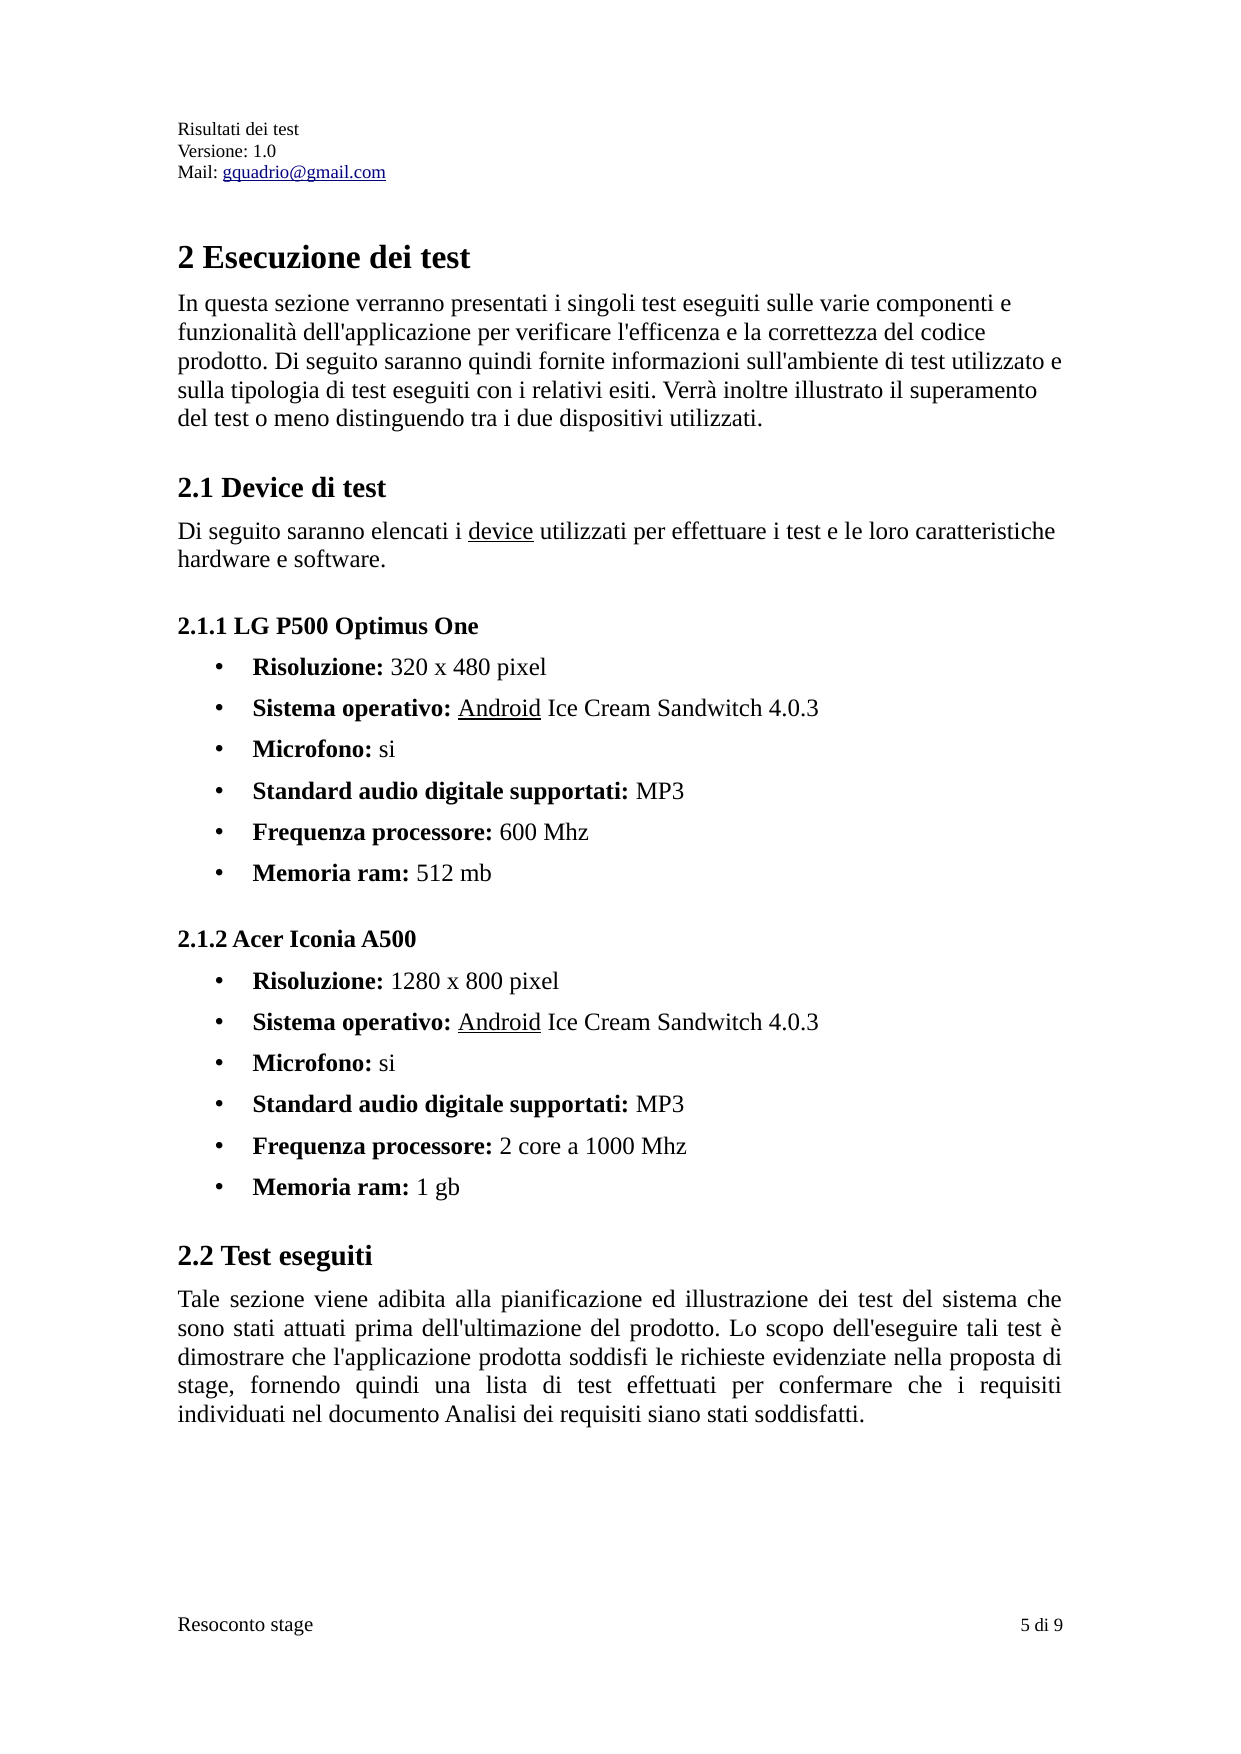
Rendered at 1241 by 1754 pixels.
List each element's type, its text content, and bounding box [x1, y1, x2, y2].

subtitle 2.1.2 Acer Iconia A500 [177, 924, 1063, 953]
list Memoria ram: 1 gb [215, 1172, 1063, 1201]
subtitle 2 Esecuzione dei test [177, 237, 1063, 276]
list Risoluzione: 1280 x 800 pixel [215, 966, 1063, 994]
list Risoluzione: 320 x 480 pixel [215, 652, 1063, 681]
list Microfono: si [215, 734, 1063, 763]
list Frequenza processore: 2 core a 1000 Mhz [215, 1131, 1063, 1159]
list Sistema operativo: Android Ice Cream Sandwitch 4.0.3 [215, 1007, 1063, 1036]
subtitle 2.1.1 LG P500 Optimus One [177, 611, 1063, 639]
subtitle 2.2 Test eseguiti [177, 1238, 1063, 1272]
list Microfono: si [215, 1048, 1063, 1077]
list Standard audio digitale supportati: MP3 [215, 1089, 1063, 1118]
text Tale sezione viene adibita alla pianificazione ed illustrazione dei test del sistema che sono stati attuati prima dell'ultimazione del prodotto. Lo scopo dell'eseguire tali test è dimostrare che l'applicazione prodotta soddisfi le richieste evidenziate nella proposta di stage, fornendo quindi una lista di test effettuati per confermare che i requisiti individuati nel documento Analisi dei requisiti siano stati soddisfatti. [177, 1284, 1063, 1428]
list Sistema operativo: Android Ice Cream Sandwitch 4.0.3 [215, 693, 1063, 722]
list Memoria ram: 512 mb [215, 858, 1063, 887]
text Di seguito saranno elencati i device utilizzati per effettuare i test e le loro caratteristiche hardware e software. [177, 516, 1063, 573]
list Frequenza processore: 600 Mhz [215, 817, 1063, 846]
list Standard audio digitale supportati: MP3 [215, 776, 1063, 804]
text In questa sezione verranno presentati i singoli test eseguiti sulle varie componenti e funzionalità dell'applicazione per verificare l'efficenza e la correttezza del codice prodotto. Di seguito saranno quindi fornite informazioni sull'ambiente di test utilizzato e sulla tipologia di test eseguiti con i relativi esiti. Verrà inoltre illustrato il superamento del test o meno distinguendo tra i due dispositivi utilizzati. [177, 288, 1063, 432]
subtitle 2.1 Device di test [177, 470, 1063, 503]
